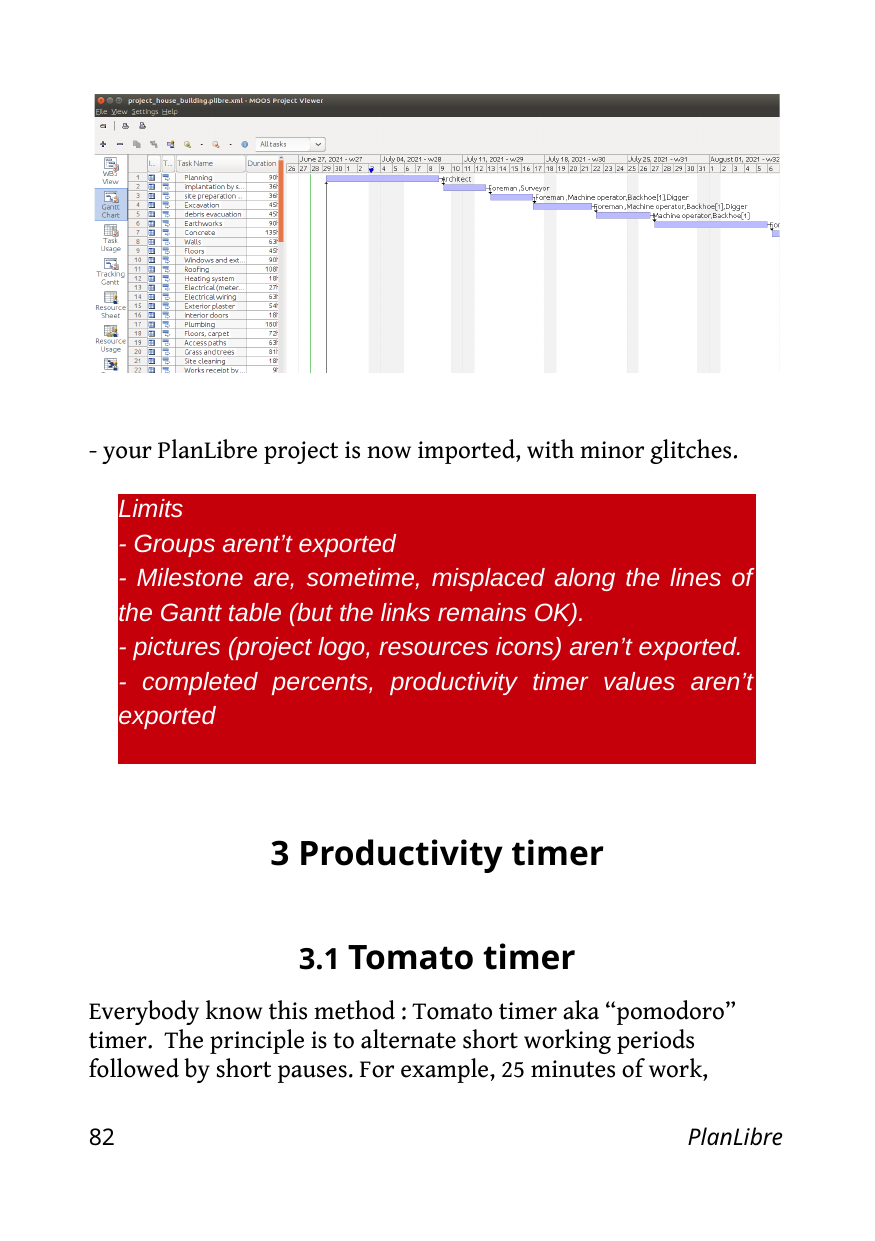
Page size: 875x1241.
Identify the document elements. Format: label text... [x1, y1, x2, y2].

text - Milestone are, sometime, misplaced along the lines of the Gantt table (but the links remains OK). [118, 563, 756, 626]
text - Groups arent’t exported [118, 529, 756, 557]
subtitle 3.1 Tomato timer [88, 934, 786, 979]
picture [94, 94, 780, 373]
subtitle 3 Productivity timer [88, 829, 786, 875]
text - your PlanLibre project is now imported, with minor glitches. [88, 436, 786, 465]
text Limits [118, 494, 756, 523]
text - completed percents, productivity timer values aren’t exported [118, 667, 756, 730]
text Everybody know this method : Tomato timer aka “pomodoro” timer. The principle is to alternate short working periods followed by short pauses. For example, 25 minutes of work, [88, 997, 786, 1084]
text - pictures (project logo, resources icons) aren’t exported. [118, 632, 756, 661]
